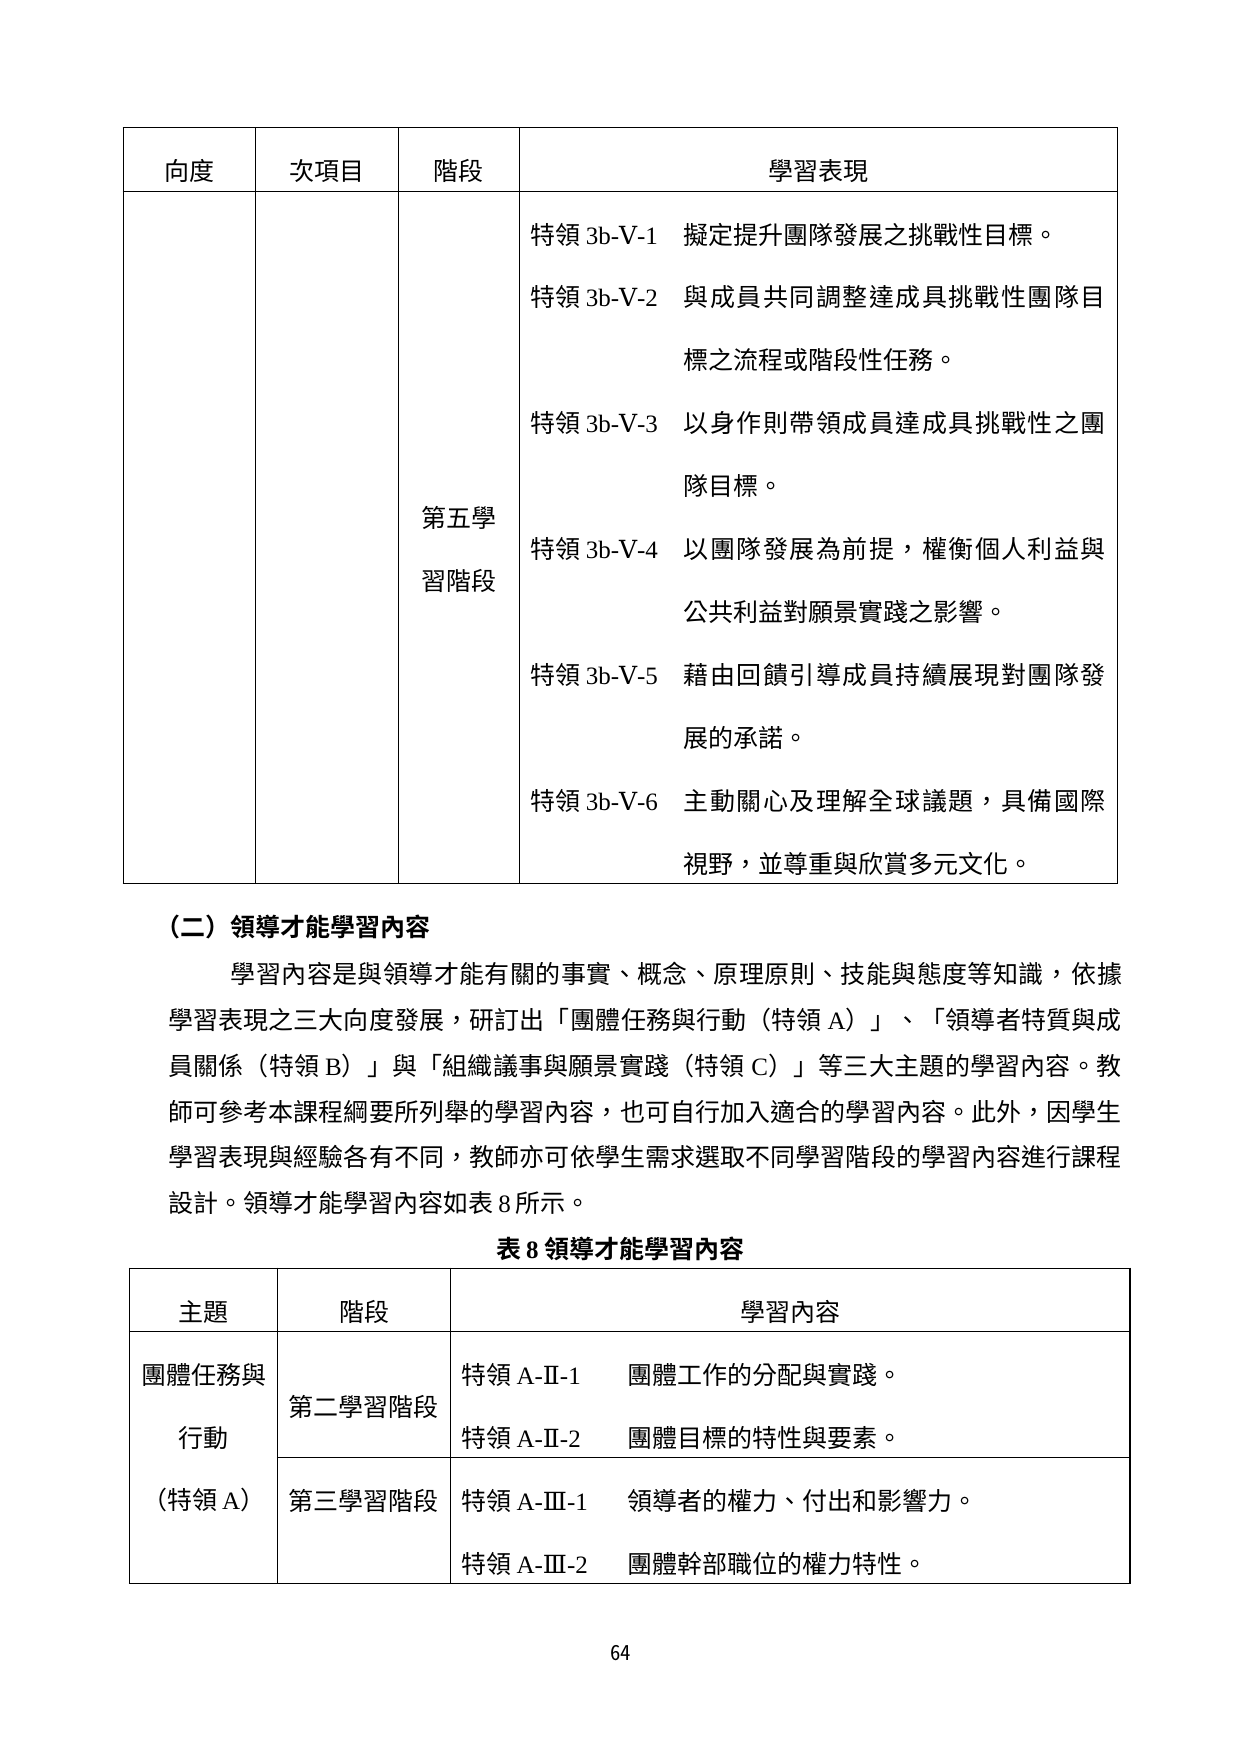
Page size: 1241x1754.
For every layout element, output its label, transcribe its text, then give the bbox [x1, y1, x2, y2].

table_cell 領導者的權力、付出和影響力。 團體幹部職位的權力特性。 [616, 1458, 1129, 1583]
table_header 主題 [130, 1269, 277, 1331]
table_header 學習內容 [451, 1269, 1129, 1331]
table_cell [124, 192, 255, 883]
table_cell 以團隊發展為前提，權衡個人利益與公共利益對願景實踐之影響。 [673, 505, 1117, 631]
table_cell 特領3b-Ⅴ-5 [520, 631, 672, 757]
table_cell 以身作則帶領成員達成具挑戰性之團隊目標。 [673, 379, 1117, 505]
table_header 學習表現 [520, 128, 1117, 191]
table_cell 第二學習階段 [278, 1332, 450, 1457]
table_header 階段 [399, 128, 519, 191]
table_cell [256, 192, 398, 883]
table_header 向度 [124, 128, 255, 191]
table_cell 藉由回饋引導成員持續展現對團隊發展的承諾。 [673, 631, 1117, 757]
table_cell 擬定提升團隊發展之挑戰性目標。 與成員共同調整達成具挑戰性團隊目標之流程或階段性任務。 [673, 192, 1117, 379]
table_cell 特領3b-Ⅴ-1 特領3b-Ⅴ-2 [520, 192, 672, 379]
text 學習內容是與領導才能有關的事實、概念、原理原則、技能與態度等知識，依據學習表現之三大向度發展，研訂出「團體任務與行動（特領A）」、「領導者特質與成員關係（特領B）」與「組織議事與願景實踐（特領C）」等三大主題的學習內容。教師可參考本課程綱要所列舉的學習內容，也可自行加入適合的學習內容。此外，因學生學習表現與經驗各有不同，教師亦可依學生需求選取不同學習階段的學習內容進行課程設計。領導才能學習內容如表8所示。 [168, 947, 1122, 1222]
table_header 階段 [278, 1269, 450, 1331]
table_cell 團體工作的分配與實踐。 團體目標的特性與要素。 [616, 1332, 1129, 1457]
table_cell 特領A-Ⅱ-1 特領A-Ⅱ-2 [451, 1332, 616, 1457]
table_cell 團體任務與行動 （特領A） [130, 1332, 277, 1583]
table_cell 特領3b-Ⅴ-4 [520, 505, 672, 631]
table_cell 特領3b-Ⅴ-3 [520, 379, 672, 505]
table_cell 第五學習階段 [399, 192, 519, 883]
table_cell 特領A-Ⅲ-1 特領A-Ⅲ-2 [451, 1458, 616, 1583]
table_cell 特領3b-Ⅴ-6 [520, 757, 672, 883]
table_cell 第三學習階段 [278, 1458, 450, 1583]
table_header 次項目 [256, 128, 398, 191]
text （二）領導才能學習內容 [156, 884, 1122, 947]
table_cell 主動關心及理解全球議題，具備國際視野，並尊重與欣賞多元文化。 [673, 757, 1117, 883]
subtitle 表8 領導才能學習內容 [118, 1222, 1122, 1268]
